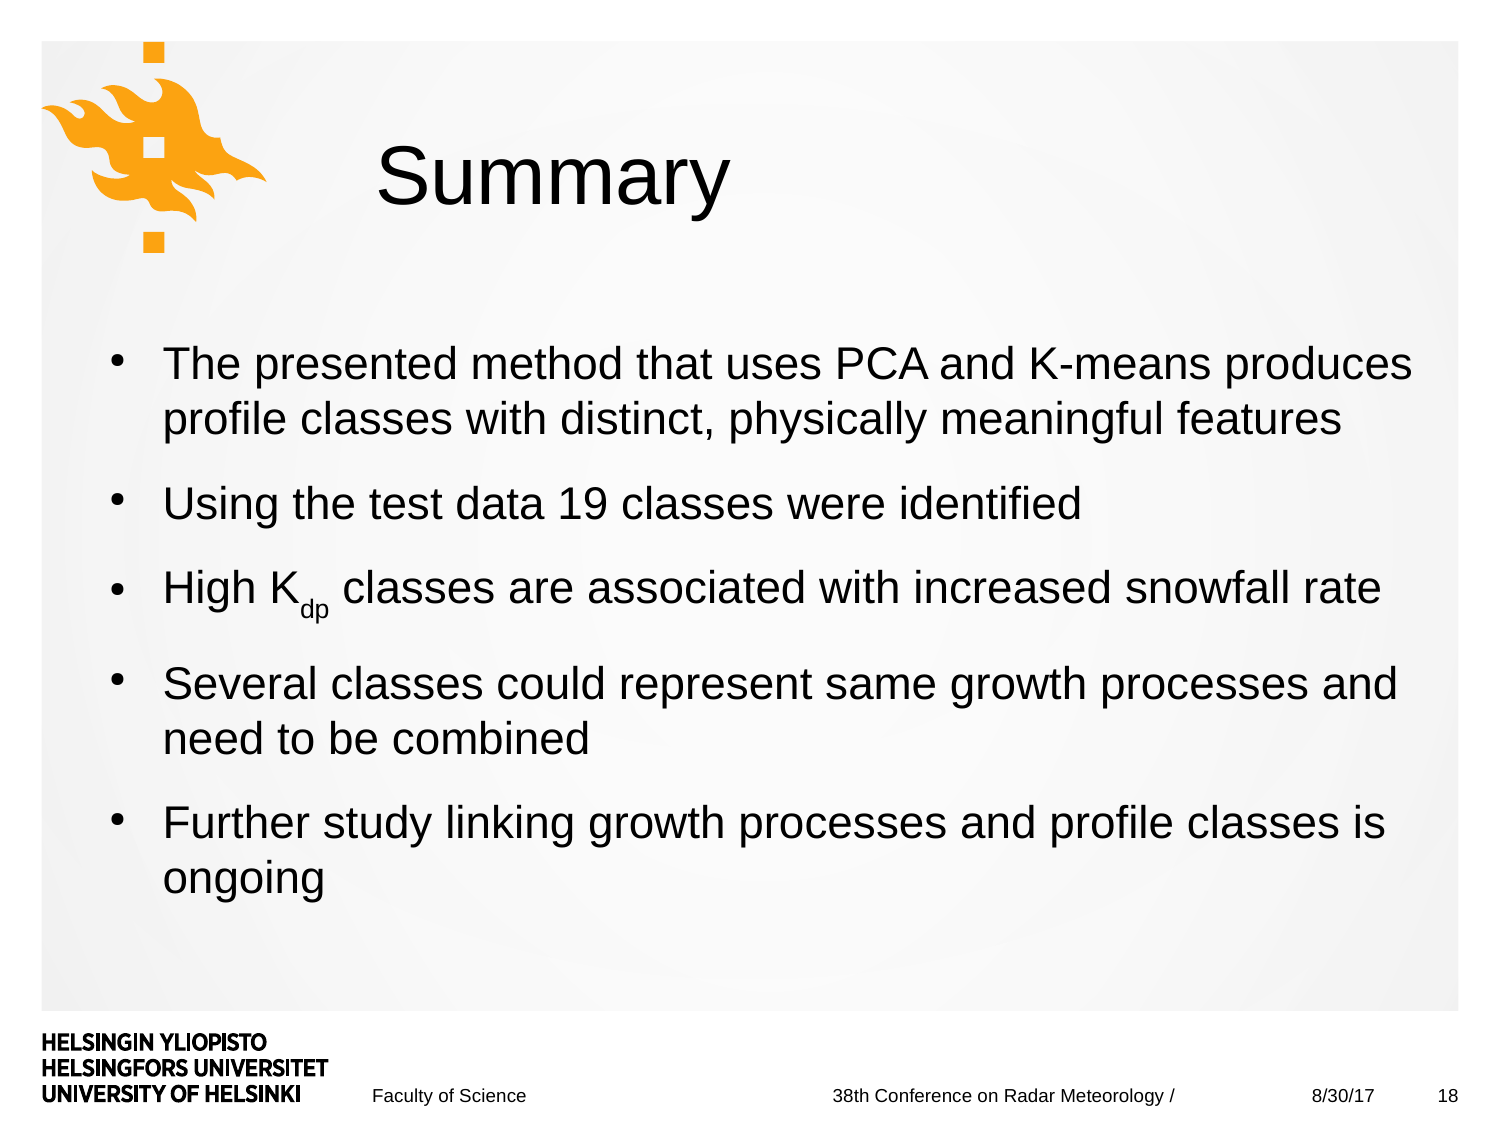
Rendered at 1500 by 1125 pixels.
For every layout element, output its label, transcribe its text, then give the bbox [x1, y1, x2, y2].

picture [41, 41, 1459, 1011]
picture [144, 137, 164, 158]
list The presented method that uses PCA and K-means produces profile classes with distinct, physically meaningful features Using the test data 19 classes were identified High Kdp classes are associated with increased snowfall rate Several classes could represent same growth processes and need to be combined Further study linking growth processes and profile classes is ongoing [76, 326, 1453, 965]
title Summary [360, 113, 1447, 319]
